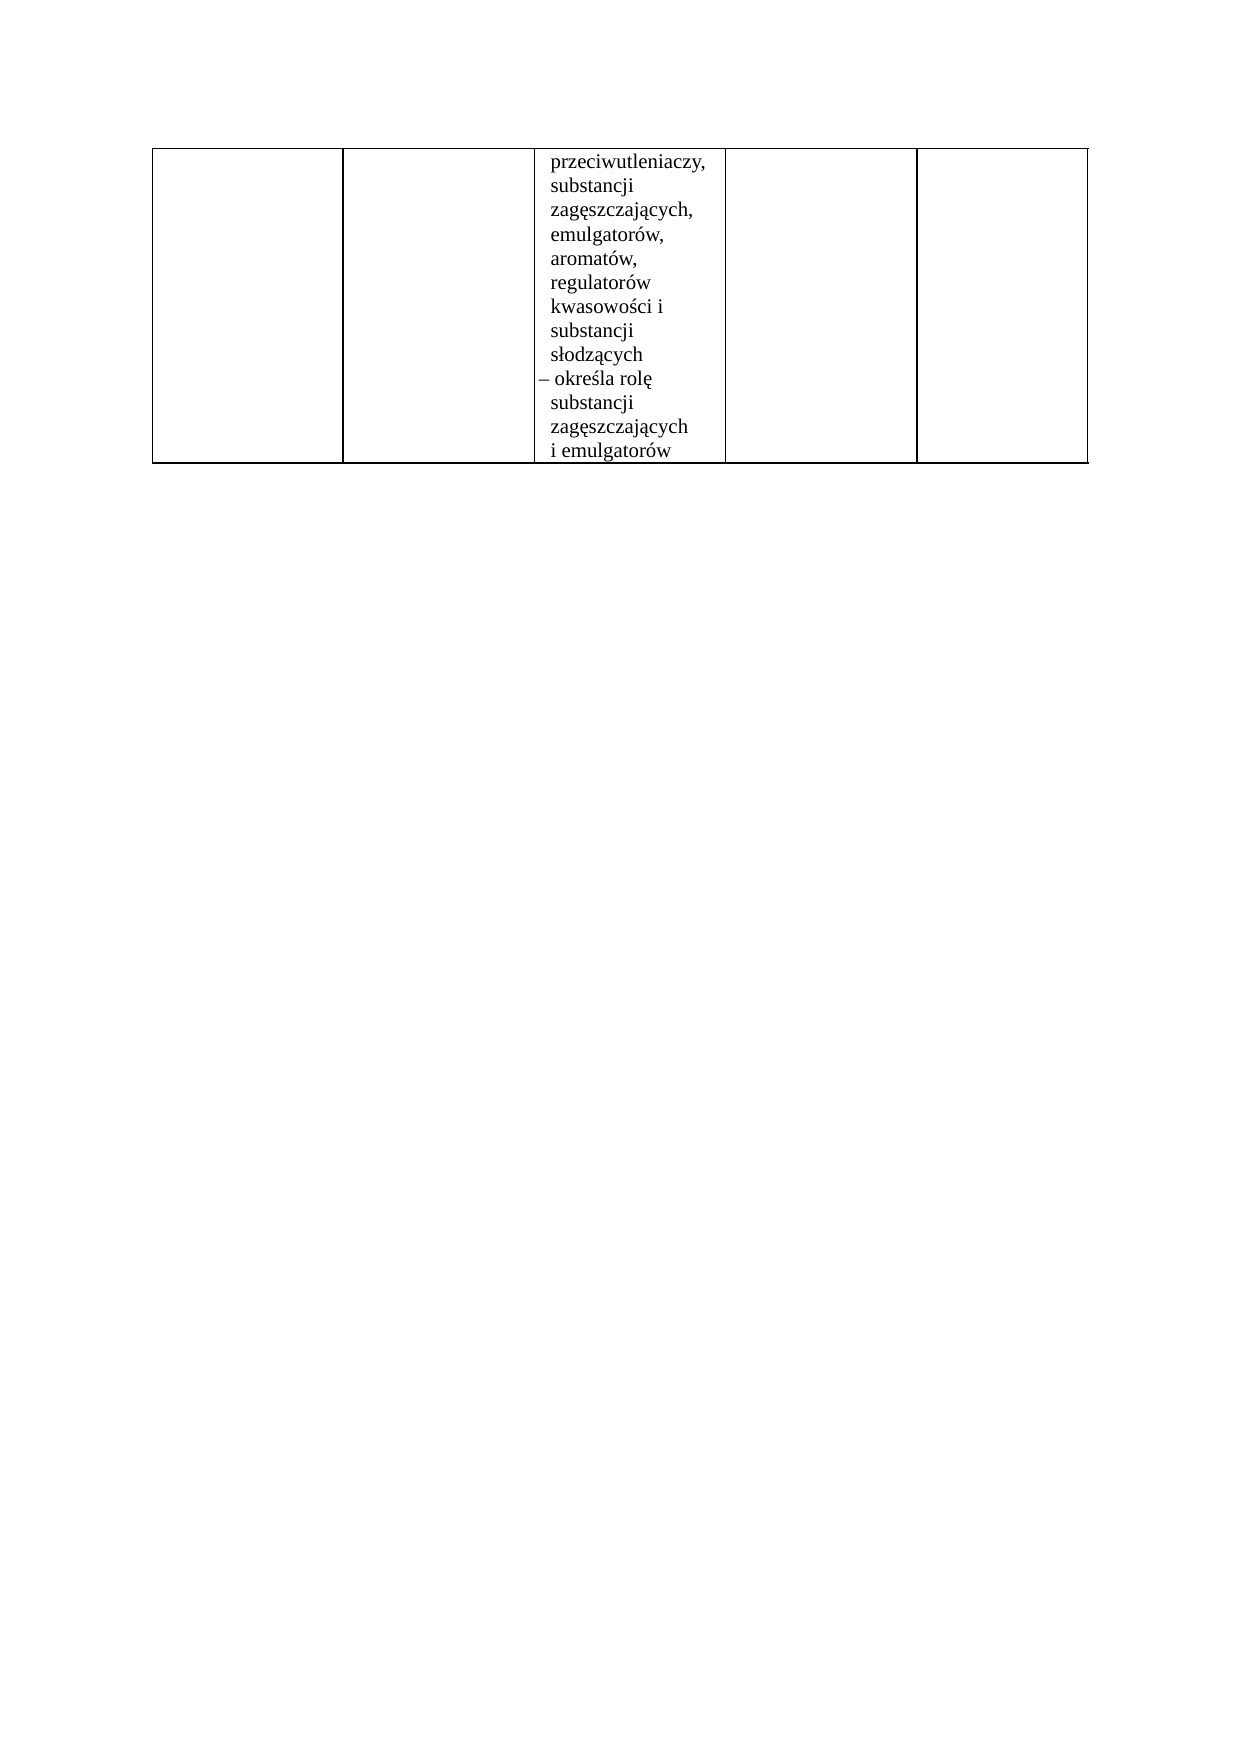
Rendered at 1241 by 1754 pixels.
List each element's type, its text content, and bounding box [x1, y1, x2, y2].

table_cell [344, 149, 534, 462]
table_cell [918, 149, 1087, 462]
table_cell [726, 149, 916, 462]
table_cell przeciwutleniaczy, substancji zagęszczających, emulgatorów, aromatów, regulatorów kwasowości i substancji słodzących – określa rolę substancji zagęszczających i emulgatorów [535, 149, 725, 462]
table_cell [153, 149, 342, 462]
